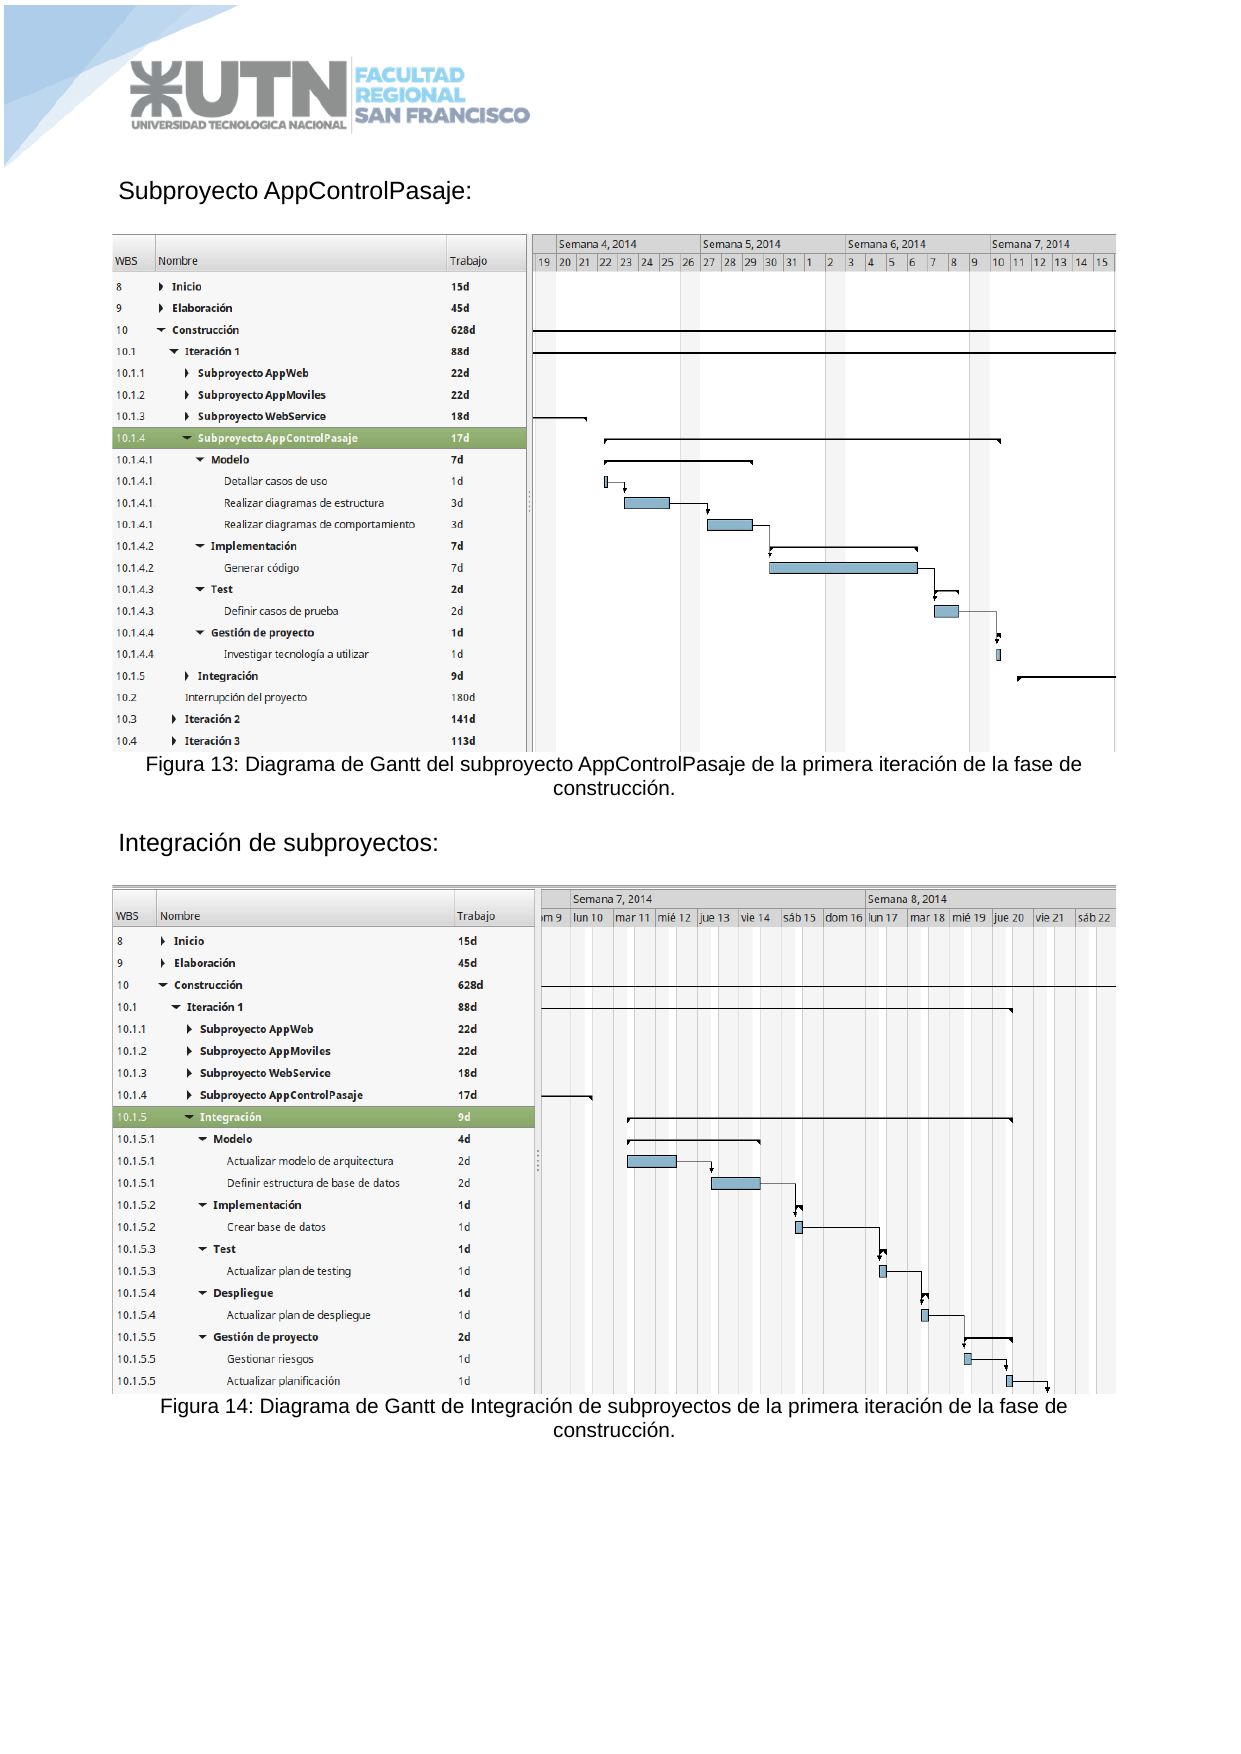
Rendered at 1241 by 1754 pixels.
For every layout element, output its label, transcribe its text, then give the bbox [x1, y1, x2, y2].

picture [112, 885, 1117, 1394]
text Subproyecto AppControlPasaje: [118, 176, 1110, 205]
text Figura 14: Diagrama de Gantt de Integración de subproyectos de la primera iteración de la fase de construcción. [118, 1394, 1110, 1442]
picture [3, 5, 532, 169]
text Figura 13: Diagrama de Gantt del subproyecto AppControlPasaje de la primera iteración de la fase de construcción. [118, 752, 1110, 799]
text Integración de subproyectos: [118, 828, 1110, 857]
picture [112, 233, 1117, 752]
